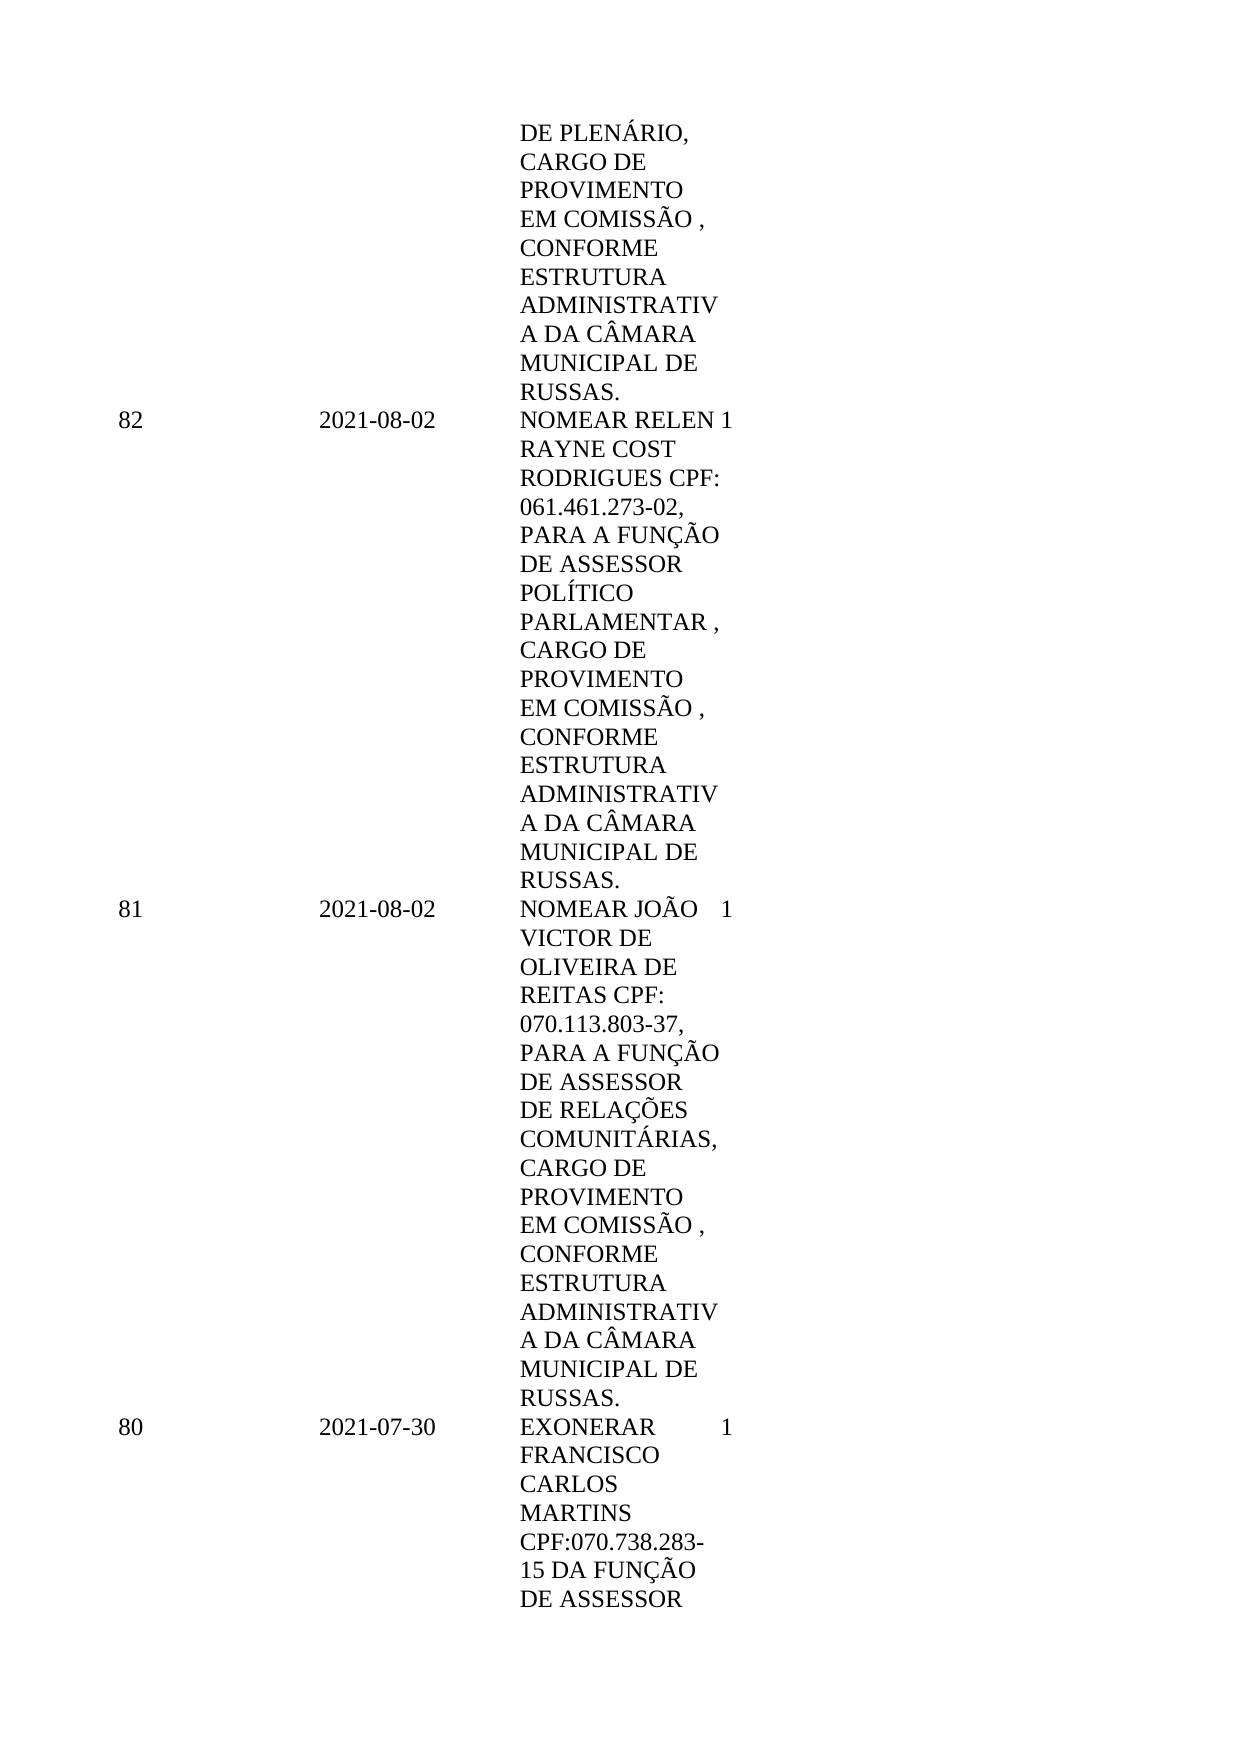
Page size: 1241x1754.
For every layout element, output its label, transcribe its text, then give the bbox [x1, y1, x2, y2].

table_cell 2021-08-02 [319, 406, 519, 894]
table_cell [118, 118, 319, 406]
table_cell DE PLENÁRIO, CARGO DE PROVIMENTO EM COMISSÃO , CONFORME ESTRUTURA ADMINISTRATIVA DA CÂMARA MUNICIPAL DE RUSSAS. [520, 118, 720, 406]
table_cell [921, 894, 1122, 1412]
table_cell NOMEAR JOÃO VICTOR DE OLIVEIRA DE REITAS CPF: 070.113.803-37, PARA A FUNÇÃO DE ASSESSOR DE RELAÇÕES COMUNITÁRIAS, CARGO DE PROVIMENTO EM COMISSÃO , CONFORME ESTRUTURA ADMINISTRATIVA DA CÂMARA MUNICIPAL DE RUSSAS. [520, 894, 720, 1412]
table_cell NOMEAR RELEN RAYNE COST RODRIGUES CPF: 061.461.273-02, PARA A FUNÇÃO DE ASSESSOR POLÍTICO PARLAMENTAR , CARGO DE PROVIMENTO EM COMISSÃO , CONFORME ESTRUTURA ADMINISTRATIVA DA CÂMARA MUNICIPAL DE RUSSAS. [520, 406, 720, 894]
table_cell 82 [118, 406, 319, 894]
table_cell 81 [118, 894, 319, 1412]
table_cell [319, 118, 519, 406]
table_cell 2021-07-30 [319, 1412, 519, 1613]
table_cell [720, 118, 921, 406]
table_cell 80 [118, 1412, 319, 1613]
table_cell [921, 406, 1122, 894]
table_cell [921, 118, 1122, 406]
table_cell 1 [720, 894, 921, 1412]
table_cell 1 [720, 406, 921, 894]
table_cell [921, 1412, 1122, 1613]
table_cell EXONERAR FRANCISCO CARLOS MARTINS CPF:070.738.283-15 DA FUNÇÃO DE ASSESSOR [520, 1412, 720, 1613]
table_cell 1 [720, 1412, 921, 1613]
table_cell 2021-08-02 [319, 894, 519, 1412]
